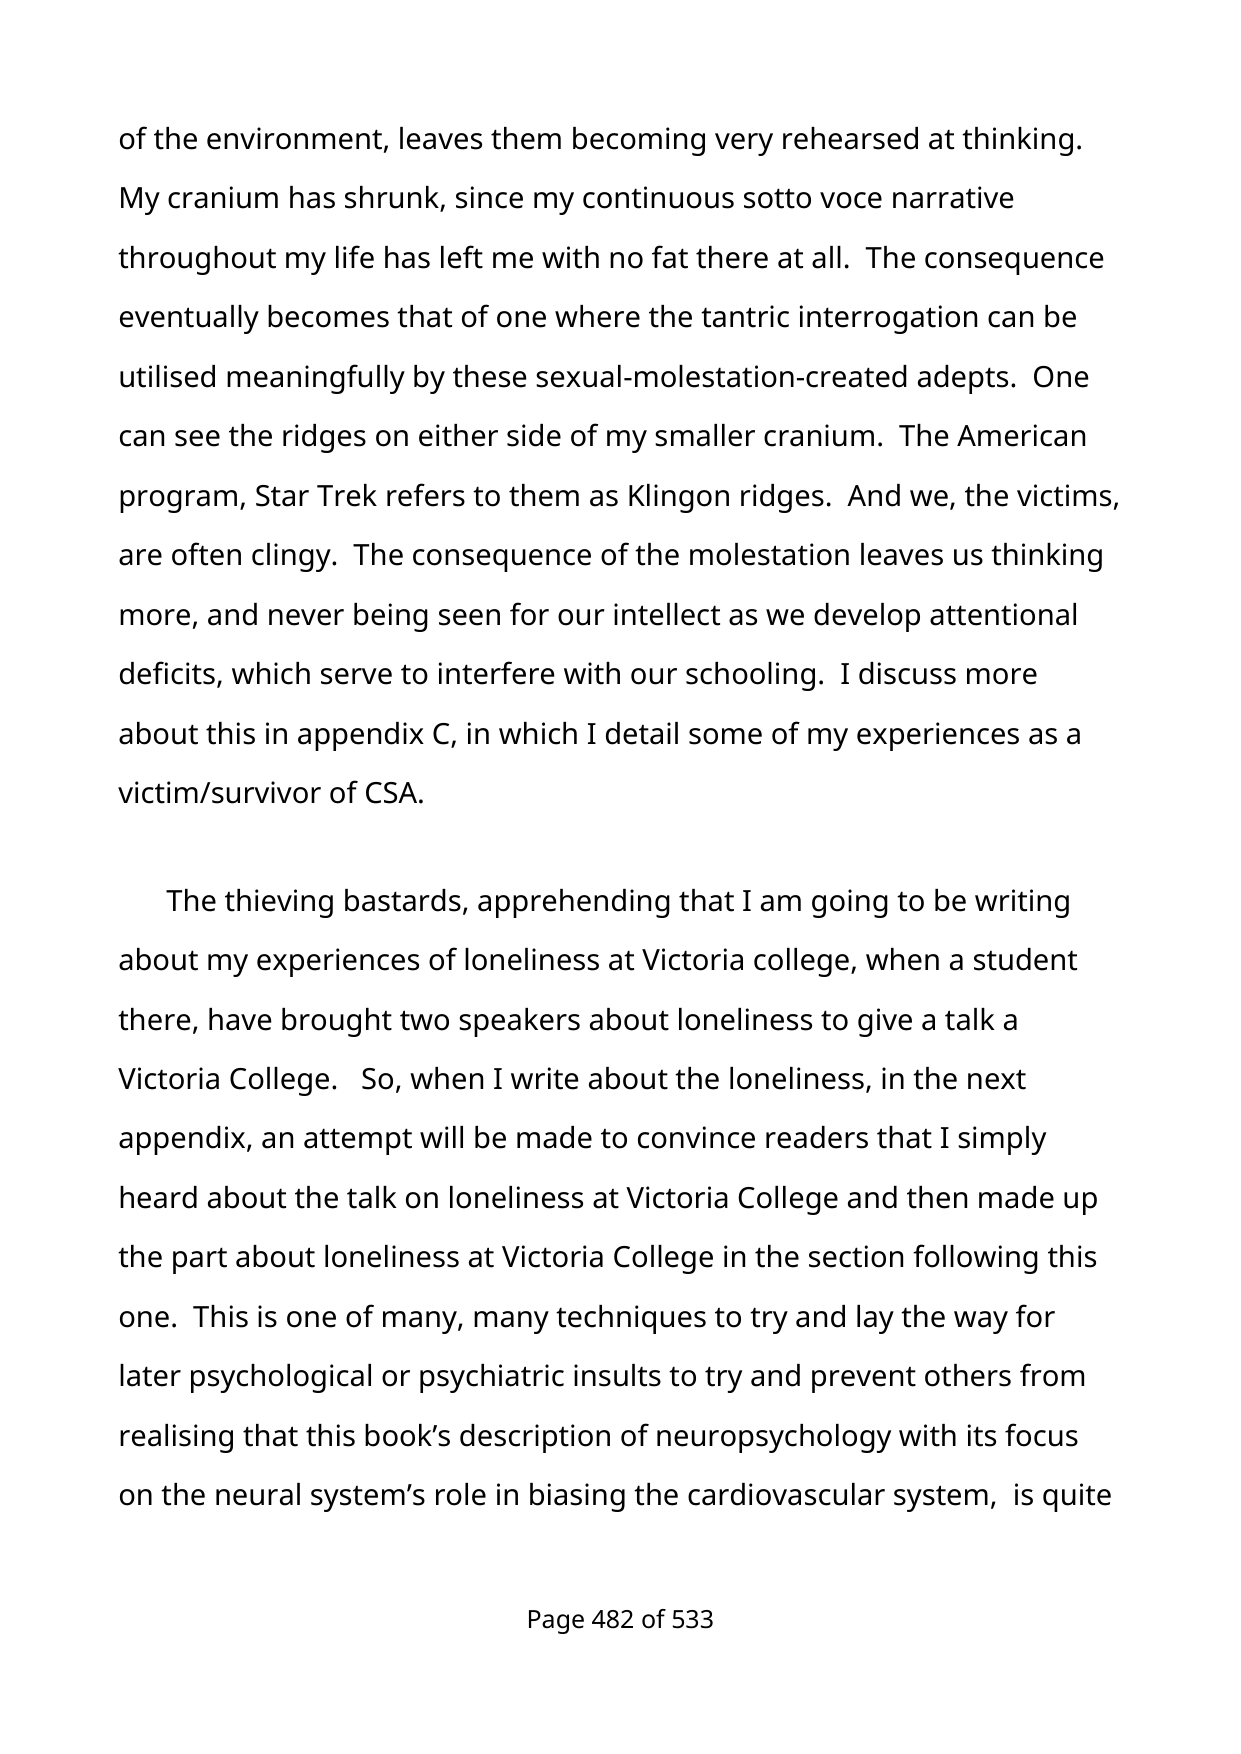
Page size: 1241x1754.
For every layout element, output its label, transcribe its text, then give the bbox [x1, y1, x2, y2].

text The thieving bastards, apprehending that I am going to be writing about my experiences of loneliness at Victoria college, when a student there, have brought two speakers about loneliness to give a talk a Victoria College. So, when I write about the loneliness, in the next appendix, an attempt will be made to convince readers that I simply heard about the talk on loneliness at Victoria College and then made up the part about loneliness at Victoria College in the section following this one. This is one of many, many techniques to try and lay the way for later psychological or psychiatric insults to try and prevent others from realising that this book’s description of neuropsychology with its focus on the neural system’s role in biasing the cardiovascular system, is quite [118, 880, 1122, 1514]
text of the environment, leaves them becoming very rehearsed at thinking. My cranium has shrunk, since my continuous sotto voce narrative throughout my life has left me with no fat there at all. The consequence eventually becomes that of one where the tantric interrogation can be utilised meaningfully by these sexual-molestation-created adepts. One can see the ridges on either side of my smaller cranium. The American program, Star Trek refers to them as Klingon ridges. And we, the victims, are often clingy. The consequence of the molestation leaves us thinking more, and never being seen for our intellect as we develop attentional deficits, which serve to interfere with our schooling. I discuss more about this in appendix C, in which I detail some of my experiences as a victim/survivor of CSA. [118, 118, 1122, 812]
